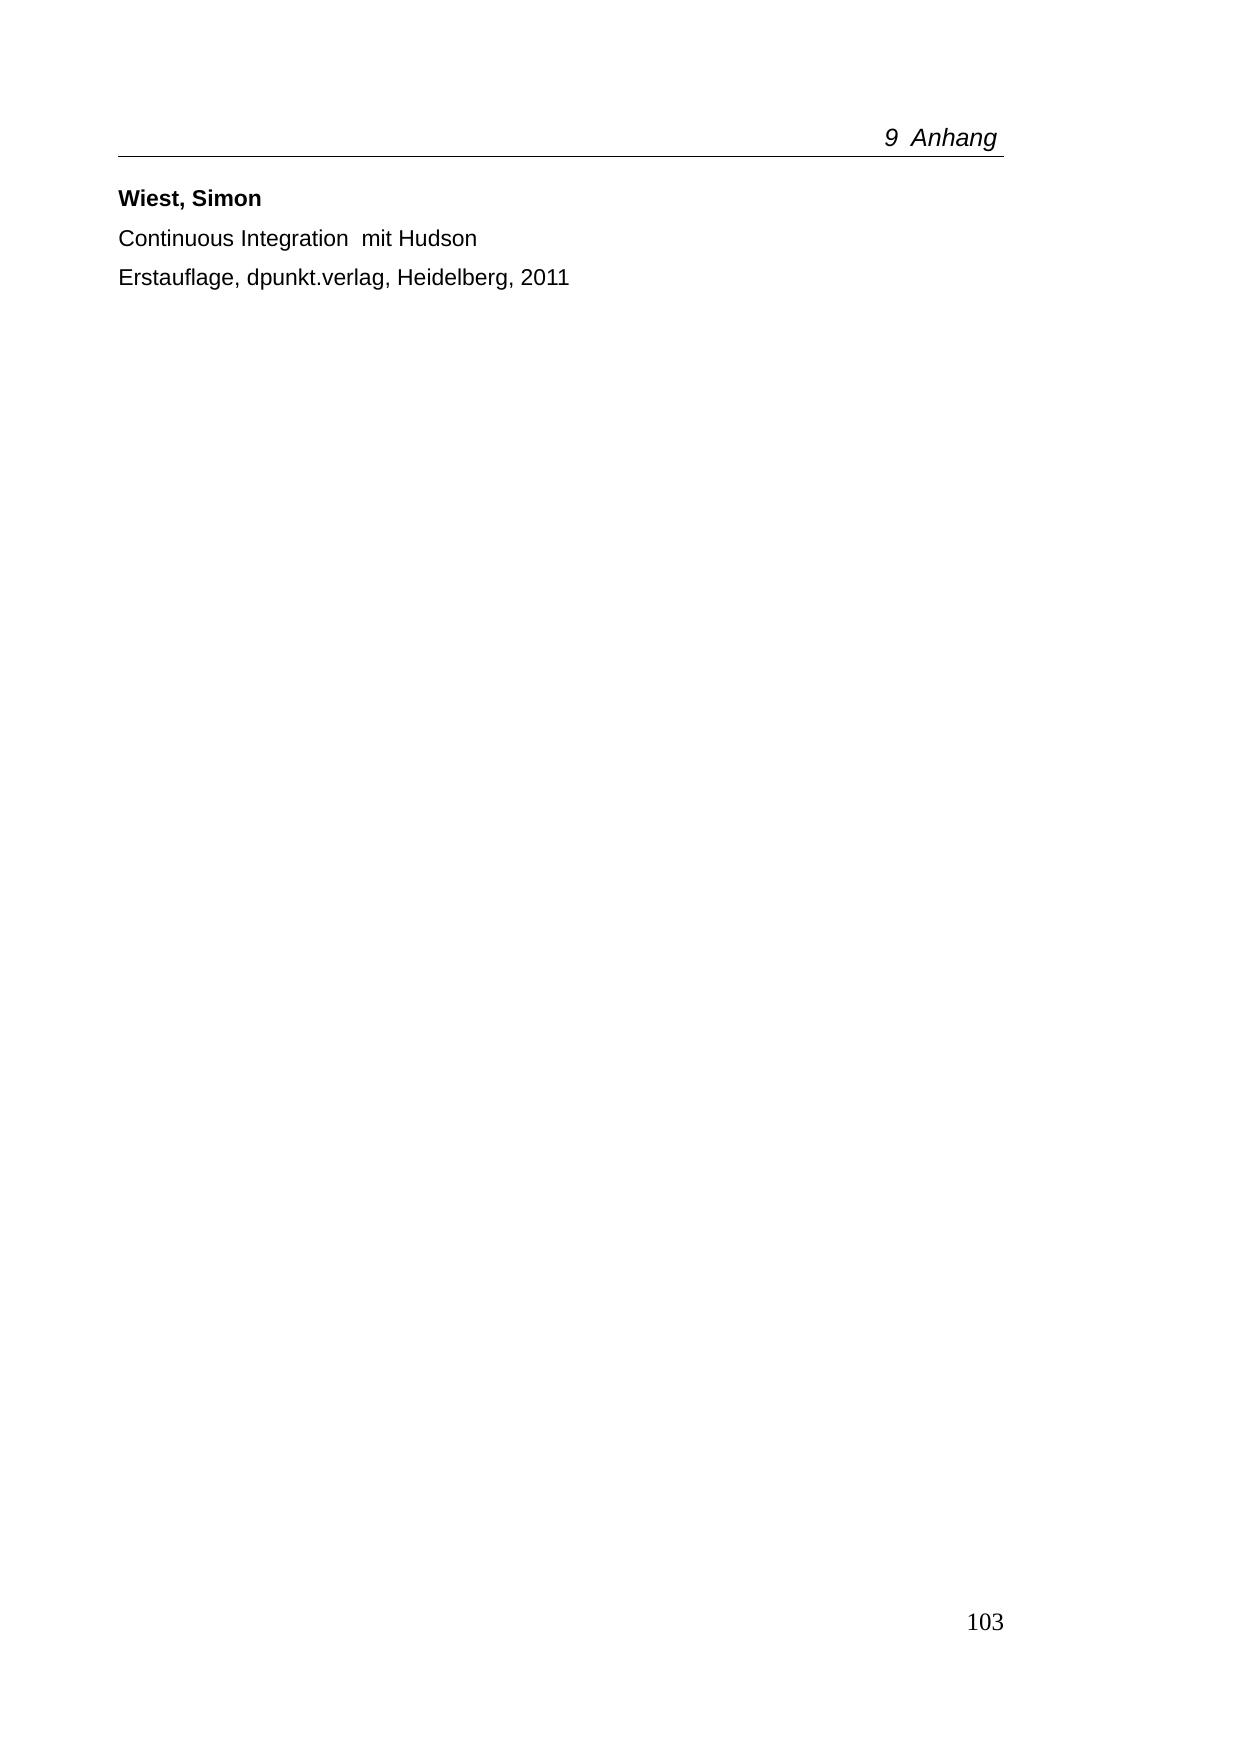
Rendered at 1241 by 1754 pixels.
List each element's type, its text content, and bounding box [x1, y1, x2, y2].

text Wiest, Simon Continuous Integration mit Hudson Erstauflage, dpunkt.verlag, Heidelberg, 2011 [118, 185, 1004, 291]
